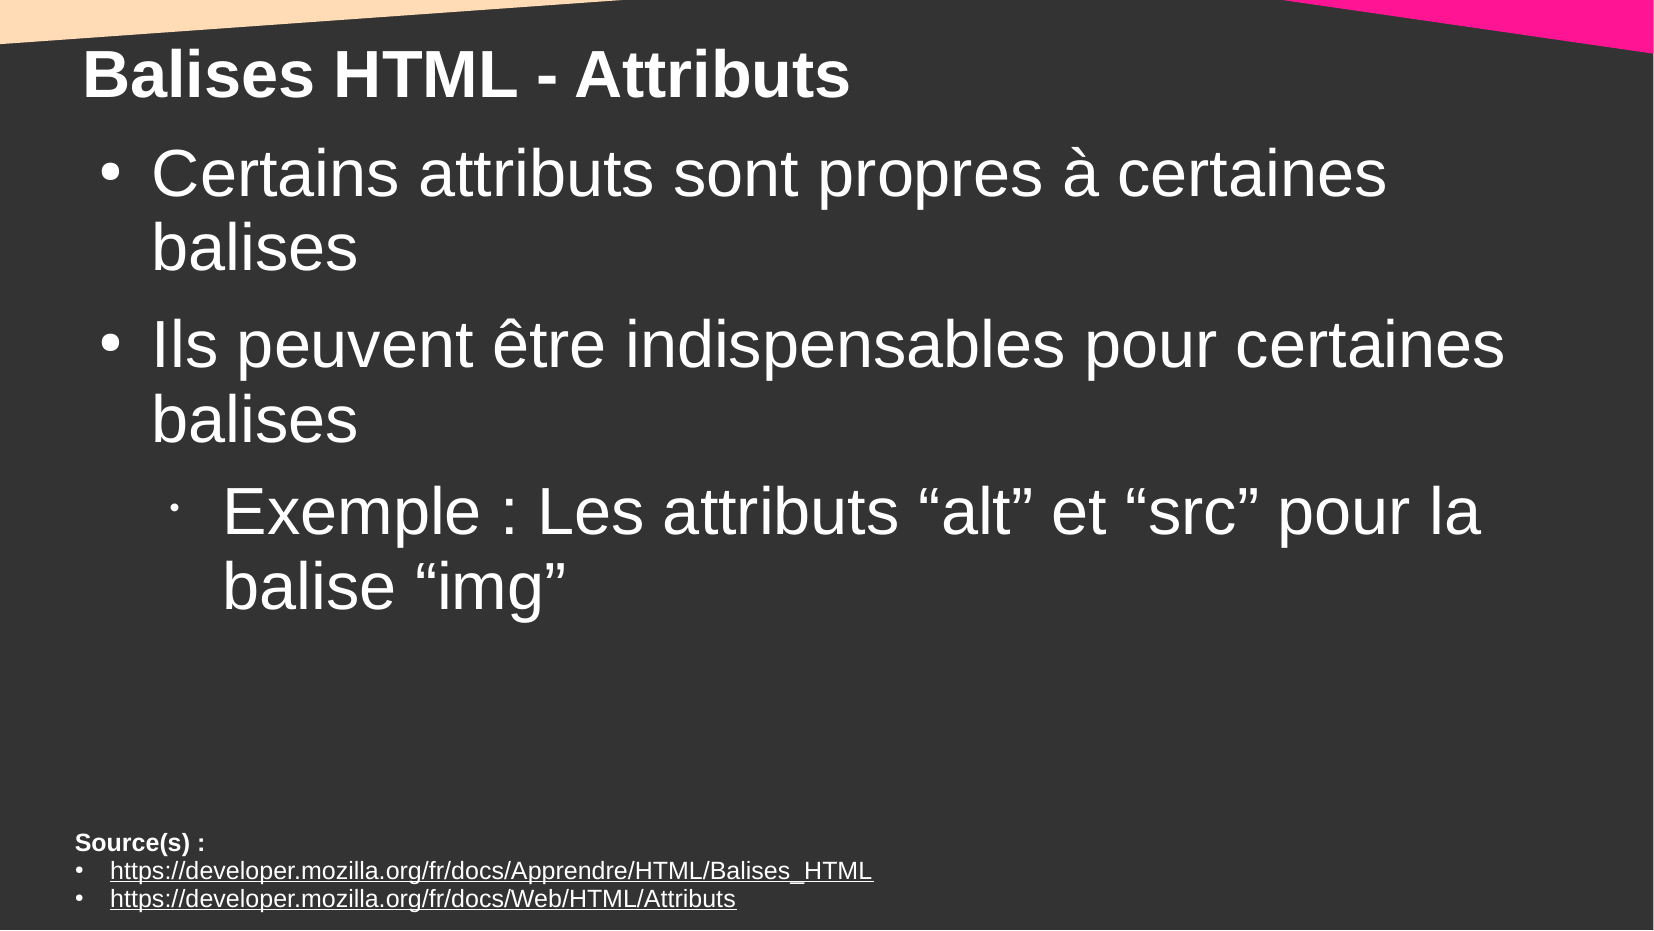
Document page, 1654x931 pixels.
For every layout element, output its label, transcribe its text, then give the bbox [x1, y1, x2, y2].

text_box [1282, 0, 1654, 54]
text_box [0, 0, 623, 45]
title Balises HTML - Attributs [82, 37, 1571, 114]
text_box Source(s) : https://developer.mozilla.org/fr/docs/Apprendre/HTML/Balises_HTML https://developer.mozilla.org/fr/docs/Web/HTML/Attributs [59, 821, 1546, 920]
list Certains attributs sont propres à certaines balises Ils peuvent être indispensables pour certaines balises Exemple : Les attributs “alt” et “src” pour la balise “img” [80, 135, 1605, 788]
